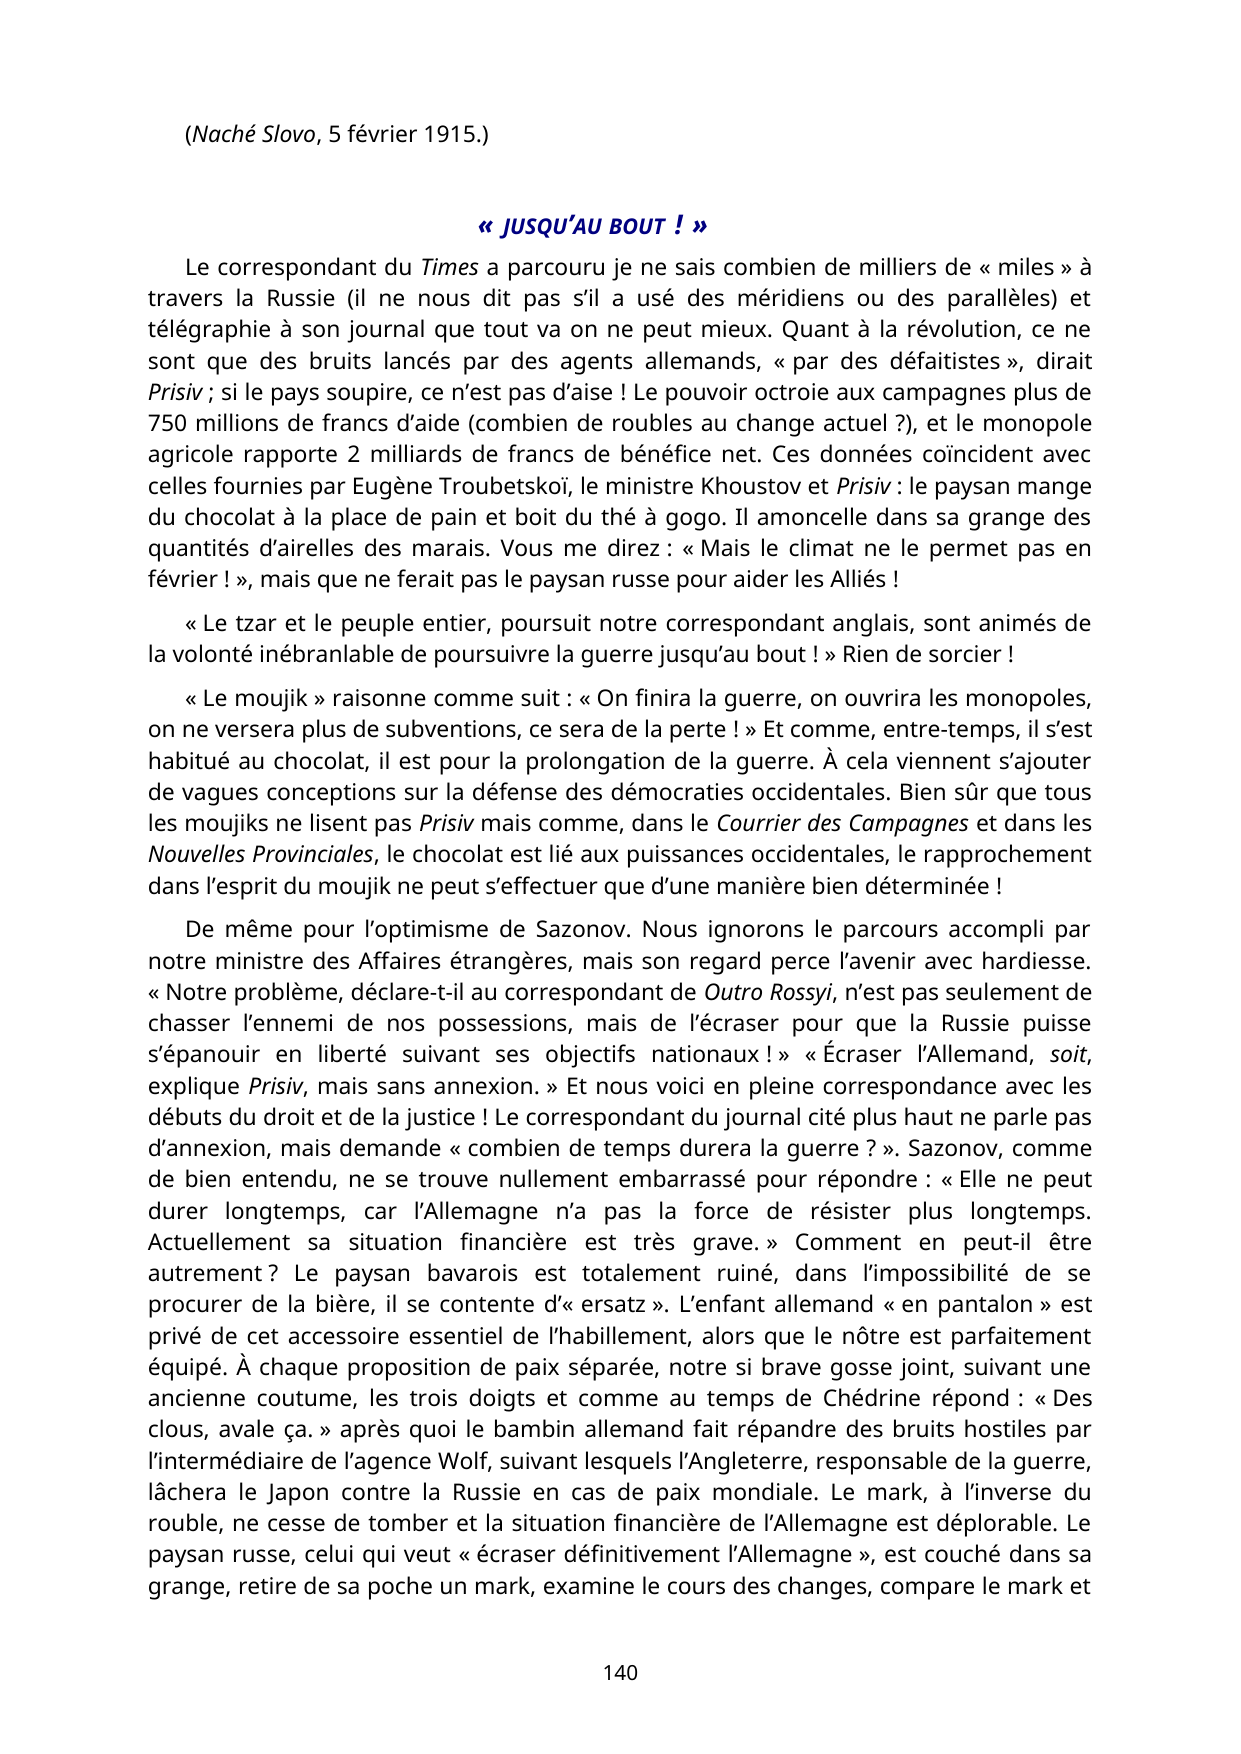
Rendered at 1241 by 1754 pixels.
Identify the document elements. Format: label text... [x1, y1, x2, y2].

text Le correspondant du Times a parcouru je ne sais combien de milliers de « miles » à travers la Russie (il ne nous dit pas s’il a usé des méridiens ou des parallèles) et télégraphie à son journal que tout va on ne peut mieux. Quant à la révolution, ce ne sont que des bruits lancés par des agents allemands, « par des défaitistes », dirait Prisiv ; si le pays soupire, ce n’est pas d’aise ! Le pouvoir octroie aux campagnes plus de 750 millions de francs d’aide (combien de roubles au change actuel ?), et le monopole agricole rapporte 2 milliards de francs de bénéfice net. Ces données coïncident avec celles fournies par Eugène Troubetskoï, le ministre Khoustov et Prisiv : le paysan mange du chocolat à la place de pain et boit du thé à gogo. Il amoncelle dans sa grange des quantités d’airelles des marais. Vous me direz : « Mais le climat ne le permet pas en février ! », mais que ne ferait pas le paysan russe pour aider les Alliés ! [148, 251, 1093, 594]
text « Le tzar et le peuple entier, poursuit notre correspondant anglais, sont animés de la volonté inébranlable de poursuivre la guerre jusqu’au bout ! » Rien de sorcier ! [148, 607, 1093, 669]
text De même pour l’optimisme de Sazonov. Nous ignorons le parcours accompli par notre ministre des Affaires étrangères, mais son regard perce l’avenir avec hardiesse. « Notre problème, déclare-t-il au correspondant de Outro Rossyi, n’est pas seulement de chasser l’ennemi de nos possessions, mais de l’écraser pour que la Russie puisse s’épanouir en liberté suivant ses objectifs nationaux ! » « Écraser l’Allemand, soit, explique Prisiv, mais sans annexion. » Et nous voici en pleine correspondance avec les débuts du droit et de la justice ! Le correspondant du journal cité plus haut ne parle pas d’annexion, mais demande « combien de temps durera la guerre ? ». Sazonov, comme de bien entendu, ne se trouve nullement embarrassé pour répondre : « Elle ne peut durer longtemps, car l’Allemagne n’a pas la force de résister plus longtemps. Actuellement sa situation financière est très grave. » Comment en peut-il être autrement ? Le paysan bavarois est totalement ruiné, dans l’impossibilité de se procurer de la bière, il se contente d’« ersatz ». L’enfant allemand « en pantalon » est privé de cet accessoire essentiel de l’habillement, alors que le nôtre est parfaitement équipé. À chaque proposition de paix séparée, notre si brave gosse joint, suivant une ancienne coutume, les trois doigts et comme au temps de Chédrine répond : « Des clous, avale ça. » après quoi le bambin allemand fait répandre des bruits hostiles par l’intermédiaire de l’agence Wolf, suivant lesquels l’Angleterre, responsable de la guerre, lâchera le Japon contre la Russie en cas de paix mondiale. Le mark, à l’inverse du rouble, ne cesse de tomber et la situation financière de l’Allemagne est déplorable. Le paysan russe, celui qui veut « écraser définitivement l’Allemagne », est couché dans sa grange, retire de sa poche un mark, examine le cours des changes, compare le mark et [148, 913, 1093, 1601]
text « Le moujik » raisonne comme suit : « On finira la guerre, on ouvrira les monopoles, on ne versera plus de subventions, ce sera de la perte ! » Et comme, entre-temps, il s’est habitué au chocolat, il est pour la prolongation de la guerre. À cela viennent s’ajouter de vagues conceptions sur la défense des démocraties occidentales. Bien sûr que tous les moujiks ne lisent pas Prisiv mais comme, dans le Courrier des Campagnes et dans les Nouvelles Provinciales, le chocolat est lié aux puissances occidentales, le rapprochement dans l’esprit du moujik ne peut s’effectuer que d’une manière bien déterminée ! [148, 682, 1093, 901]
text (Naché Slovo, 5 février 1915.) [148, 118, 1093, 149]
text « jusqu’au bout ! » [96, 206, 1093, 242]
